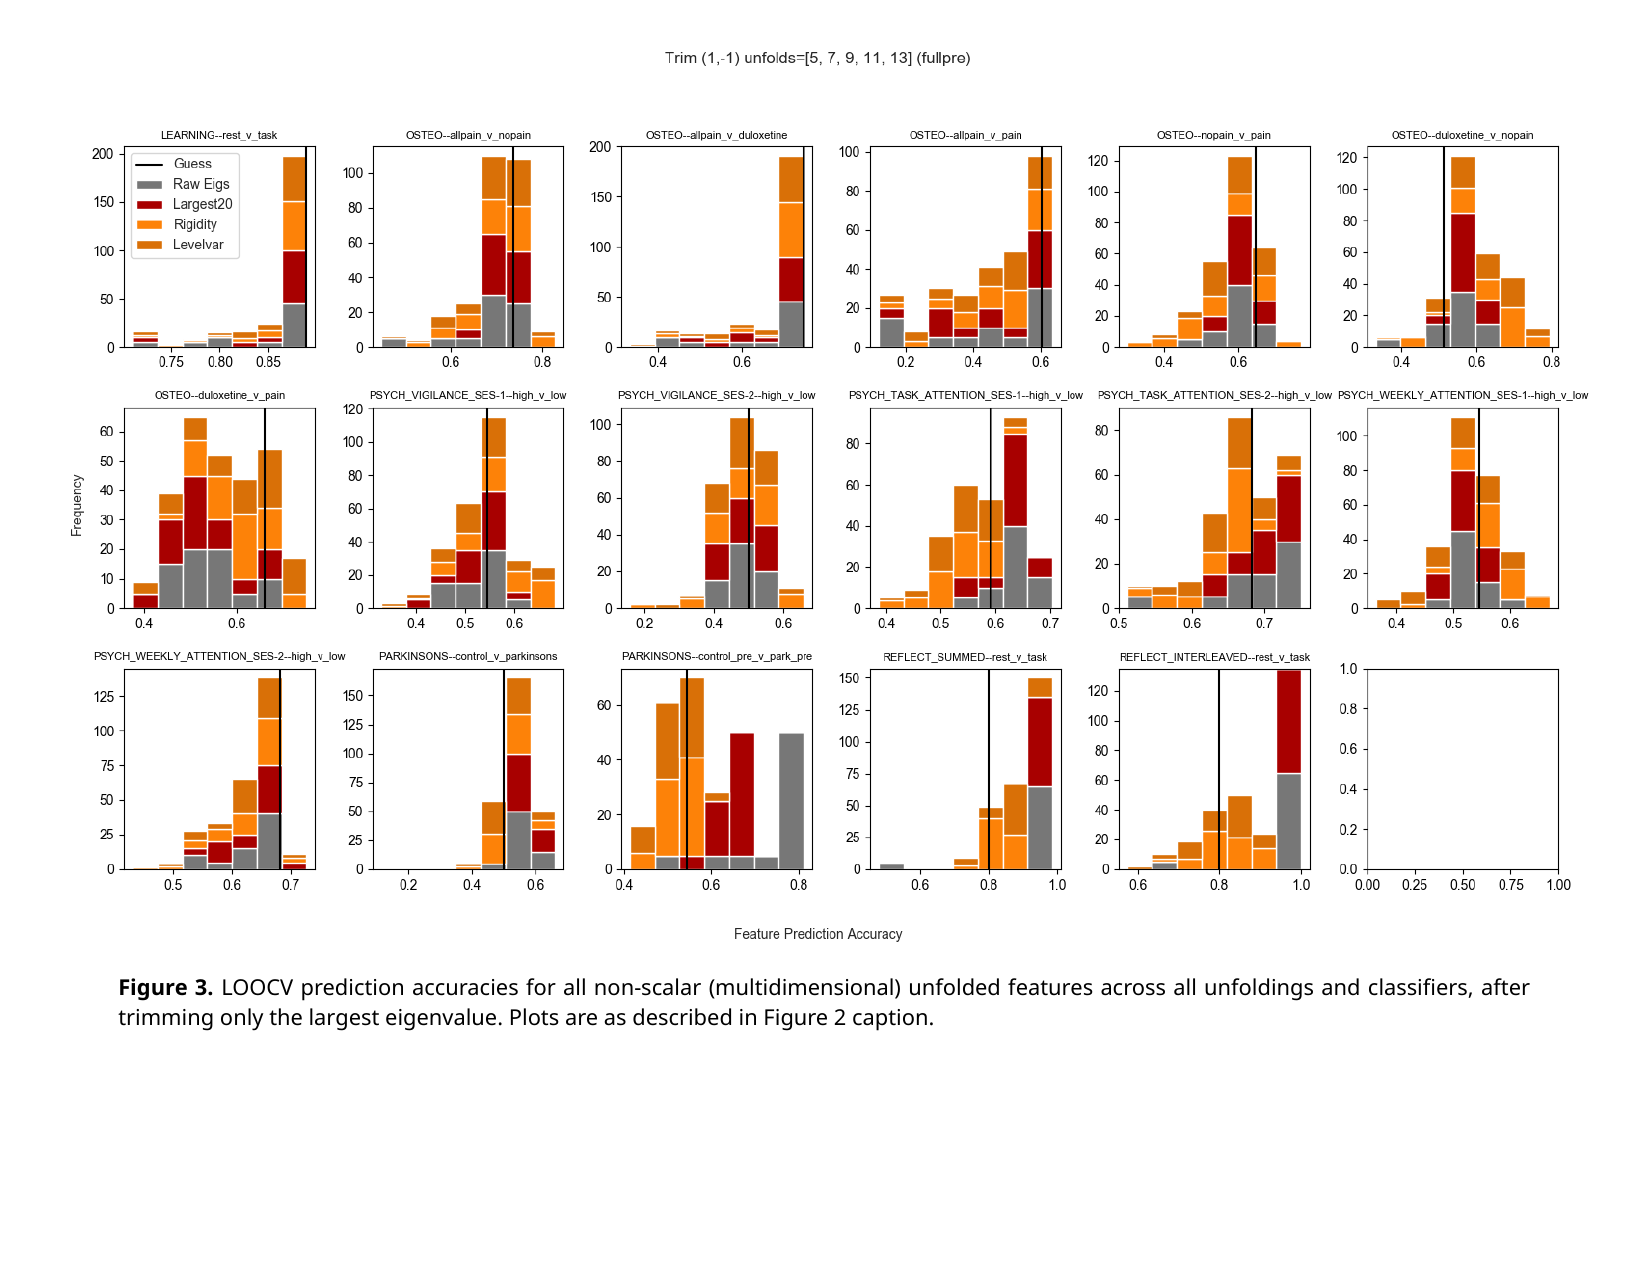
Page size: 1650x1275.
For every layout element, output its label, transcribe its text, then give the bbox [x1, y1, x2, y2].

text Figure 3. LOOCV prediction accuracies for all non-scalar (multidimensional) unfolded features across all unfoldings and classifiers, after trimming only the largest eigenvalue. Plots are as described in Figure 2 caption. [118, 972, 1532, 1032]
picture [44, 33, 1606, 972]
